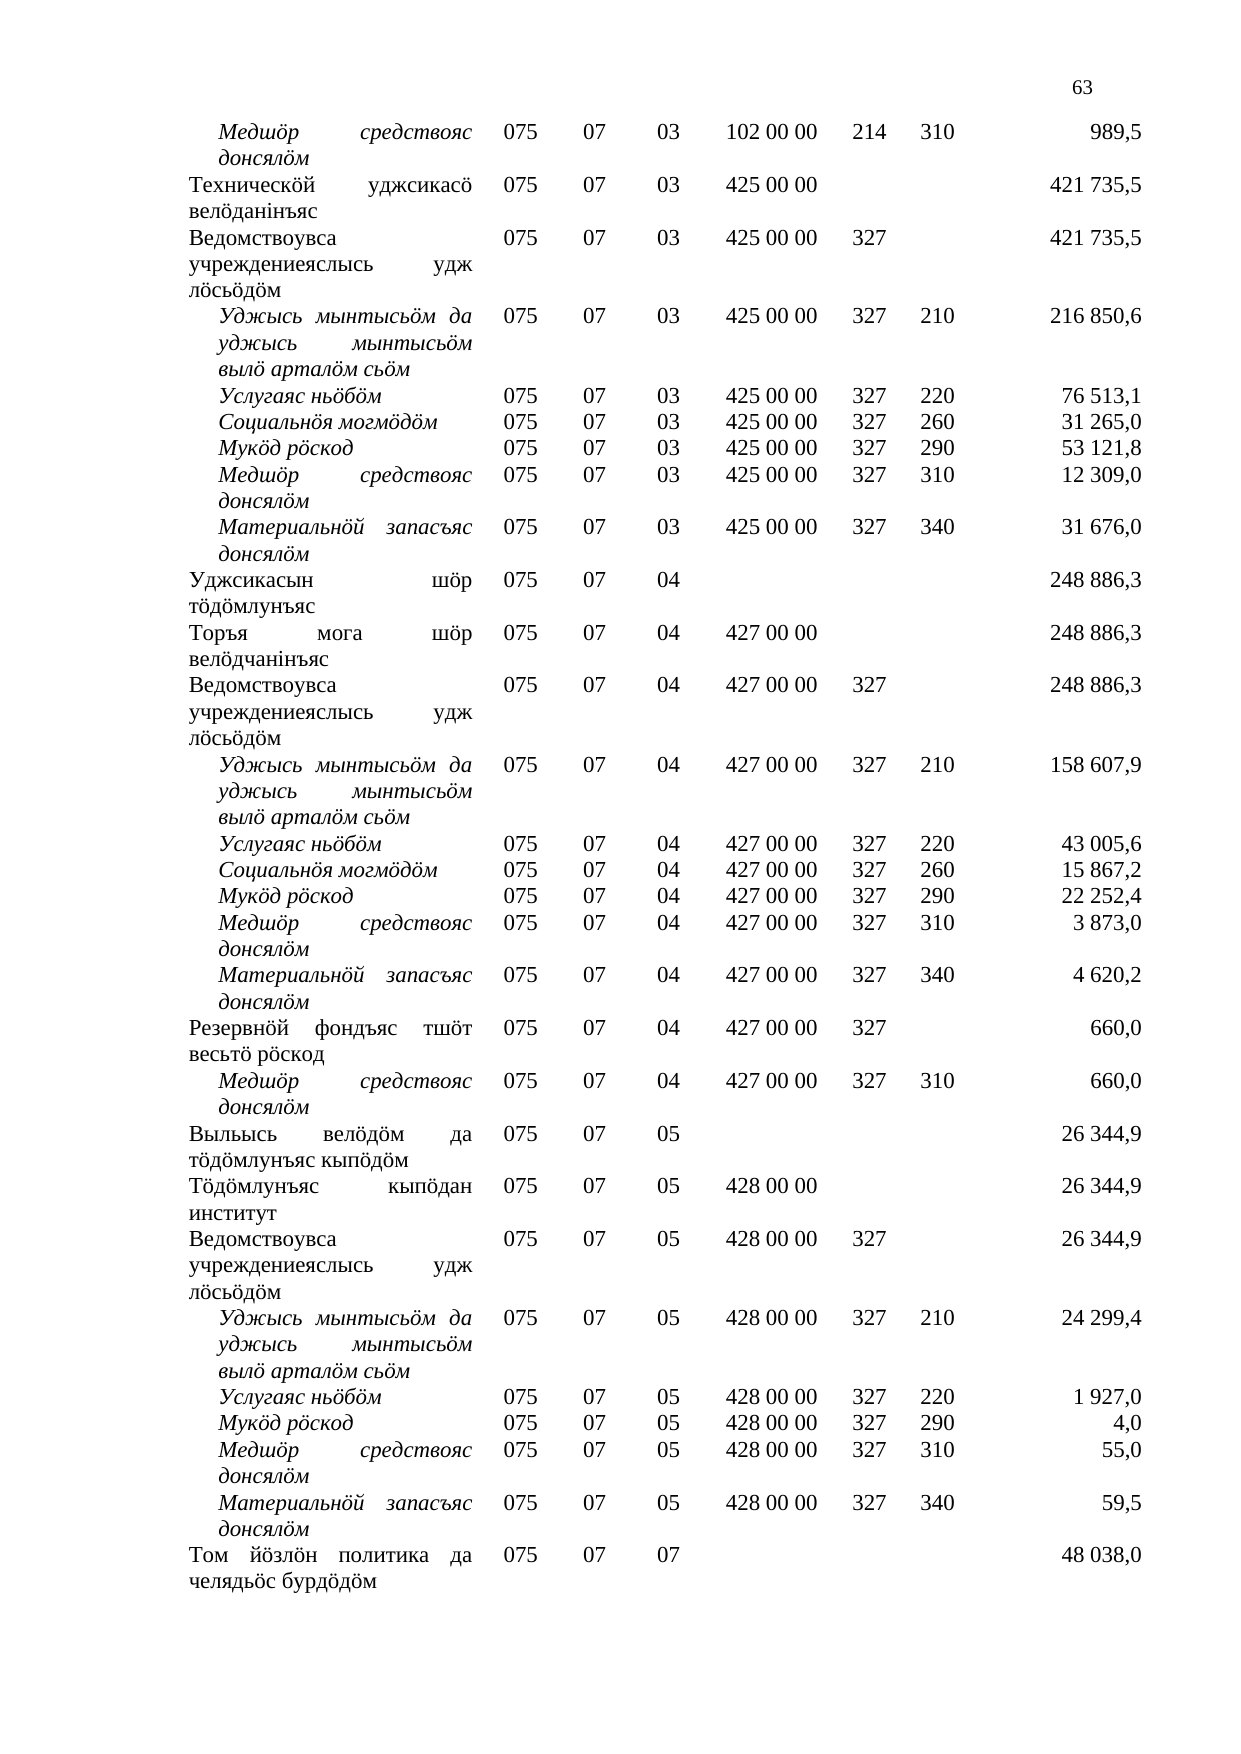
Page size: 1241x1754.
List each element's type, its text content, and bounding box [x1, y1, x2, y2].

table_cell 327 [838, 1304, 900, 1383]
table_cell 075 [484, 1489, 557, 1541]
table_cell 07 [558, 830, 631, 856]
table_cell 05 [631, 1225, 705, 1304]
table_cell 03 [631, 514, 705, 566]
table_cell Резервнöй фондъяс тшöт весьтö рöскод [177, 1014, 483, 1067]
table_cell 075 [484, 909, 557, 961]
table_cell 340 [900, 1489, 974, 1541]
table_cell 327 [838, 751, 900, 830]
table_cell 327 [838, 1489, 900, 1541]
table_cell 425 00 00 [705, 514, 838, 566]
table_cell 248 886,3 [974, 619, 1153, 672]
table_cell Мукöд рöскод [177, 1410, 483, 1436]
table_cell Ведомствоувса учреждениеяслысь удж лöсьöдöм [177, 1225, 483, 1304]
table_cell 05 [631, 1120, 705, 1172]
table_cell 4,0 [974, 1410, 1153, 1436]
table_cell Ведомствоувса учреждениеяслысь удж лöсьöдöм [177, 224, 483, 303]
table_cell 428 00 00 [705, 1172, 838, 1225]
table_cell 428 00 00 [705, 1304, 838, 1383]
table_cell Выльысь велöдöм да тöдöмлунъяс кыпöдöм [177, 1120, 483, 1172]
table_cell 07 [631, 1541, 705, 1594]
table_cell Медшöр средствояс донсялöм [177, 909, 483, 961]
table_cell 07 [558, 1067, 631, 1119]
table_cell 327 [838, 961, 900, 1014]
table_cell 03 [631, 461, 705, 513]
table_cell 427 00 00 [705, 883, 838, 909]
table_cell [838, 1120, 900, 1172]
table_cell 04 [631, 961, 705, 1014]
table_cell 427 00 00 [705, 856, 838, 882]
table_cell 327 [838, 1436, 900, 1488]
table_cell 05 [631, 1304, 705, 1383]
table_cell 327 [838, 1225, 900, 1304]
table_cell 05 [631, 1436, 705, 1488]
table_cell 59,5 [974, 1489, 1153, 1541]
table_cell 427 00 00 [705, 961, 838, 1014]
table_cell 425 00 00 [705, 303, 838, 382]
table_cell 327 [838, 672, 900, 751]
table_cell Тöдöмлунъяс кыпöдан институт [177, 1172, 483, 1225]
table_cell [900, 1225, 974, 1304]
table_cell 07 [558, 118, 631, 171]
table_cell Услугаяс ньöбöм [177, 830, 483, 856]
table_cell 24 299,4 [974, 1304, 1153, 1383]
table_cell 216 850,6 [974, 303, 1153, 382]
table_cell 327 [838, 382, 900, 408]
table_cell 421 735,5 [974, 224, 1153, 303]
table_cell 327 [838, 1067, 900, 1119]
table_cell 427 00 00 [705, 830, 838, 856]
table_cell 07 [558, 461, 631, 513]
table_cell [900, 566, 974, 619]
table_cell Торъя мога шöр велöдчанiнъяс [177, 619, 483, 672]
table_cell 04 [631, 883, 705, 909]
table_cell 22 252,4 [974, 883, 1153, 909]
table_cell 31 676,0 [974, 514, 1153, 566]
table_cell 425 00 00 [705, 434, 838, 461]
table_cell [838, 566, 900, 619]
table_cell 3 873,0 [974, 909, 1153, 961]
table_cell 075 [484, 461, 557, 513]
table_cell 03 [631, 434, 705, 461]
table_cell 248 886,3 [974, 672, 1153, 751]
table_cell 260 [900, 408, 974, 434]
table_cell 220 [900, 382, 974, 408]
table_cell 075 [484, 751, 557, 830]
table_cell Медшöр средствояс донсялöм [177, 118, 483, 171]
table_cell 075 [484, 224, 557, 303]
table_cell [838, 1172, 900, 1225]
table_cell 075 [484, 1120, 557, 1172]
table_cell 07 [558, 1489, 631, 1541]
table_cell 210 [900, 751, 974, 830]
table_cell 07 [558, 1120, 631, 1172]
table_cell Медшöр средствояс донсялöм [177, 1067, 483, 1119]
table_cell 327 [838, 434, 900, 461]
table_cell Медшöр средствояс донсялöм [177, 461, 483, 513]
table_cell 425 00 00 [705, 408, 838, 434]
table_cell 428 00 00 [705, 1410, 838, 1436]
table_cell Уджысь мынтысьöм да уджысь мынтысьöм вылö арталöм сьöм [177, 1304, 483, 1383]
table_cell 075 [484, 1172, 557, 1225]
table_cell 07 [558, 408, 631, 434]
table_cell 310 [900, 118, 974, 171]
table_cell 075 [484, 1383, 557, 1409]
table_cell 075 [484, 566, 557, 619]
table_cell 075 [484, 514, 557, 566]
table_cell 075 [484, 619, 557, 672]
table_cell [900, 224, 974, 303]
table_cell 075 [484, 1541, 557, 1594]
table_cell 03 [631, 382, 705, 408]
table_cell Социальнöя могмöдöм [177, 856, 483, 882]
table_cell 660,0 [974, 1067, 1153, 1119]
table_cell 327 [838, 1383, 900, 1409]
table_cell 214 [838, 118, 900, 171]
table_cell [900, 1541, 974, 1594]
table_cell 290 [900, 1410, 974, 1436]
table_cell 075 [484, 672, 557, 751]
table_cell 427 00 00 [705, 1014, 838, 1067]
table_cell [705, 1541, 838, 1594]
table_cell 260 [900, 856, 974, 882]
table_cell 07 [558, 382, 631, 408]
table_cell 989,5 [974, 118, 1153, 171]
table_cell 340 [900, 961, 974, 1014]
table_cell Услугаяс ньöбöм [177, 382, 483, 408]
table_cell 07 [558, 303, 631, 382]
table_cell 07 [558, 514, 631, 566]
table_cell 075 [484, 961, 557, 1014]
table_cell 075 [484, 830, 557, 856]
table_cell 427 00 00 [705, 751, 838, 830]
table_cell 158 607,9 [974, 751, 1153, 830]
table_cell 310 [900, 1436, 974, 1488]
table_cell [900, 672, 974, 751]
table_cell [838, 171, 900, 223]
table_cell 76 513,1 [974, 382, 1153, 408]
table_cell 075 [484, 303, 557, 382]
table_cell 327 [838, 461, 900, 513]
table_cell 26 344,9 [974, 1225, 1153, 1304]
table_cell 53 121,8 [974, 434, 1153, 461]
table_cell Техническöй уджсикасö велöданiнъяс [177, 171, 483, 223]
table_cell 075 [484, 434, 557, 461]
table_cell 07 [558, 224, 631, 303]
table_cell 075 [484, 856, 557, 882]
table_cell 03 [631, 118, 705, 171]
table_cell 04 [631, 909, 705, 961]
table_cell 07 [558, 1172, 631, 1225]
table_cell 04 [631, 672, 705, 751]
table_cell Ведомствоувса учреждениеяслысь удж лöсьöдöм [177, 672, 483, 751]
table_cell 04 [631, 1014, 705, 1067]
table_cell [900, 619, 974, 672]
table_cell 07 [558, 1225, 631, 1304]
table_cell Материальнöй запасъяс донсялöм [177, 514, 483, 566]
table_cell 55,0 [974, 1436, 1153, 1488]
table_cell 07 [558, 1014, 631, 1067]
table_cell 07 [558, 1541, 631, 1594]
table_cell 04 [631, 566, 705, 619]
table_cell 428 00 00 [705, 1489, 838, 1541]
table_cell Том йöзлöн политика да челядьöс бурдöдöм [177, 1541, 483, 1594]
table_cell 03 [631, 224, 705, 303]
table_cell 12 309,0 [974, 461, 1153, 513]
table_cell 327 [838, 1014, 900, 1067]
table_cell [900, 1014, 974, 1067]
table_cell 075 [484, 1410, 557, 1436]
table_cell 425 00 00 [705, 171, 838, 223]
table_cell 210 [900, 1304, 974, 1383]
table_cell 327 [838, 883, 900, 909]
table_cell 427 00 00 [705, 1067, 838, 1119]
table_cell 07 [558, 1304, 631, 1383]
table_cell 07 [558, 1410, 631, 1436]
table_cell 03 [631, 408, 705, 434]
table_cell Мукöд рöскод [177, 883, 483, 909]
table_cell 075 [484, 1304, 557, 1383]
table_cell 07 [558, 434, 631, 461]
table_cell 48 038,0 [974, 1541, 1153, 1594]
table_cell 290 [900, 434, 974, 461]
table_cell 075 [484, 1225, 557, 1304]
table_cell 427 00 00 [705, 909, 838, 961]
table_cell 327 [838, 1410, 900, 1436]
table_cell 04 [631, 830, 705, 856]
table_cell Услугаяс ньöбöм [177, 1383, 483, 1409]
table_cell 04 [631, 1067, 705, 1119]
table_cell 327 [838, 909, 900, 961]
table_cell 660,0 [974, 1014, 1153, 1067]
table_cell [900, 1120, 974, 1172]
table_cell [838, 1541, 900, 1594]
table_cell 31 265,0 [974, 408, 1153, 434]
table_cell 220 [900, 1383, 974, 1409]
table_cell 210 [900, 303, 974, 382]
table_cell Материальнöй запасъяс донсялöм [177, 1489, 483, 1541]
table_cell Мукöд рöскод [177, 434, 483, 461]
table_cell [705, 566, 838, 619]
table_cell 327 [838, 856, 900, 882]
table_cell 428 00 00 [705, 1225, 838, 1304]
table_cell 327 [838, 830, 900, 856]
table_cell Материальнöй запасъяс донсялöм [177, 961, 483, 1014]
table_cell 1 927,0 [974, 1383, 1153, 1409]
table_cell 07 [558, 1436, 631, 1488]
table_cell 07 [558, 751, 631, 830]
table_cell 428 00 00 [705, 1436, 838, 1488]
table_cell 327 [838, 303, 900, 382]
table_cell 26 344,9 [974, 1172, 1153, 1225]
table_cell 075 [484, 1436, 557, 1488]
table_cell 310 [900, 461, 974, 513]
table_cell 075 [484, 1067, 557, 1119]
table_cell 07 [558, 171, 631, 223]
table_cell 05 [631, 1489, 705, 1541]
table_cell 310 [900, 1067, 974, 1119]
table_cell 102 00 00 [705, 118, 838, 171]
table_cell 075 [484, 408, 557, 434]
table_cell Уджсикасын шöр тöдöмлунъяс [177, 566, 483, 619]
table_cell 220 [900, 830, 974, 856]
table_cell [900, 171, 974, 223]
table_cell Уджысь мынтысьöм да уджысь мынтысьöм вылö арталöм сьöм [177, 303, 483, 382]
table_cell 327 [838, 514, 900, 566]
table_cell 427 00 00 [705, 672, 838, 751]
table_cell 327 [838, 224, 900, 303]
table_cell [838, 619, 900, 672]
table_cell 428 00 00 [705, 1383, 838, 1409]
table_cell Социальнöя могмöдöм [177, 408, 483, 434]
table_cell 05 [631, 1410, 705, 1436]
table_cell 075 [484, 171, 557, 223]
table_cell 05 [631, 1383, 705, 1409]
table_cell 04 [631, 619, 705, 672]
table_cell 26 344,9 [974, 1120, 1153, 1172]
table_cell 07 [558, 856, 631, 882]
table_cell 290 [900, 883, 974, 909]
table_cell 075 [484, 382, 557, 408]
table_cell 04 [631, 856, 705, 882]
table_cell Медшöр средствояс донсялöм [177, 1436, 483, 1488]
table_cell 340 [900, 514, 974, 566]
table_cell 427 00 00 [705, 619, 838, 672]
table_cell 07 [558, 566, 631, 619]
table_cell 075 [484, 118, 557, 171]
table_cell 327 [838, 408, 900, 434]
table_cell 05 [631, 1172, 705, 1225]
table_cell 07 [558, 619, 631, 672]
table_cell Уджысь мынтысьöм да уджысь мынтысьöм вылö арталöм сьöм [177, 751, 483, 830]
table_cell 04 [631, 751, 705, 830]
table_cell 07 [558, 883, 631, 909]
table_cell 15 867,2 [974, 856, 1153, 882]
table_cell 43 005,6 [974, 830, 1153, 856]
table_cell [900, 1172, 974, 1225]
table_cell 07 [558, 961, 631, 1014]
table_cell 07 [558, 909, 631, 961]
table_cell 07 [558, 672, 631, 751]
table_cell 03 [631, 171, 705, 223]
table_cell 07 [558, 1383, 631, 1409]
table_cell 075 [484, 883, 557, 909]
table_cell 425 00 00 [705, 461, 838, 513]
table_cell 075 [484, 1014, 557, 1067]
table_cell [705, 1120, 838, 1172]
table_cell 421 735,5 [974, 171, 1153, 223]
table_cell 425 00 00 [705, 382, 838, 408]
table_cell 03 [631, 303, 705, 382]
table_cell 4 620,2 [974, 961, 1153, 1014]
table_cell 425 00 00 [705, 224, 838, 303]
table_cell 248 886,3 [974, 566, 1153, 619]
table_cell 310 [900, 909, 974, 961]
